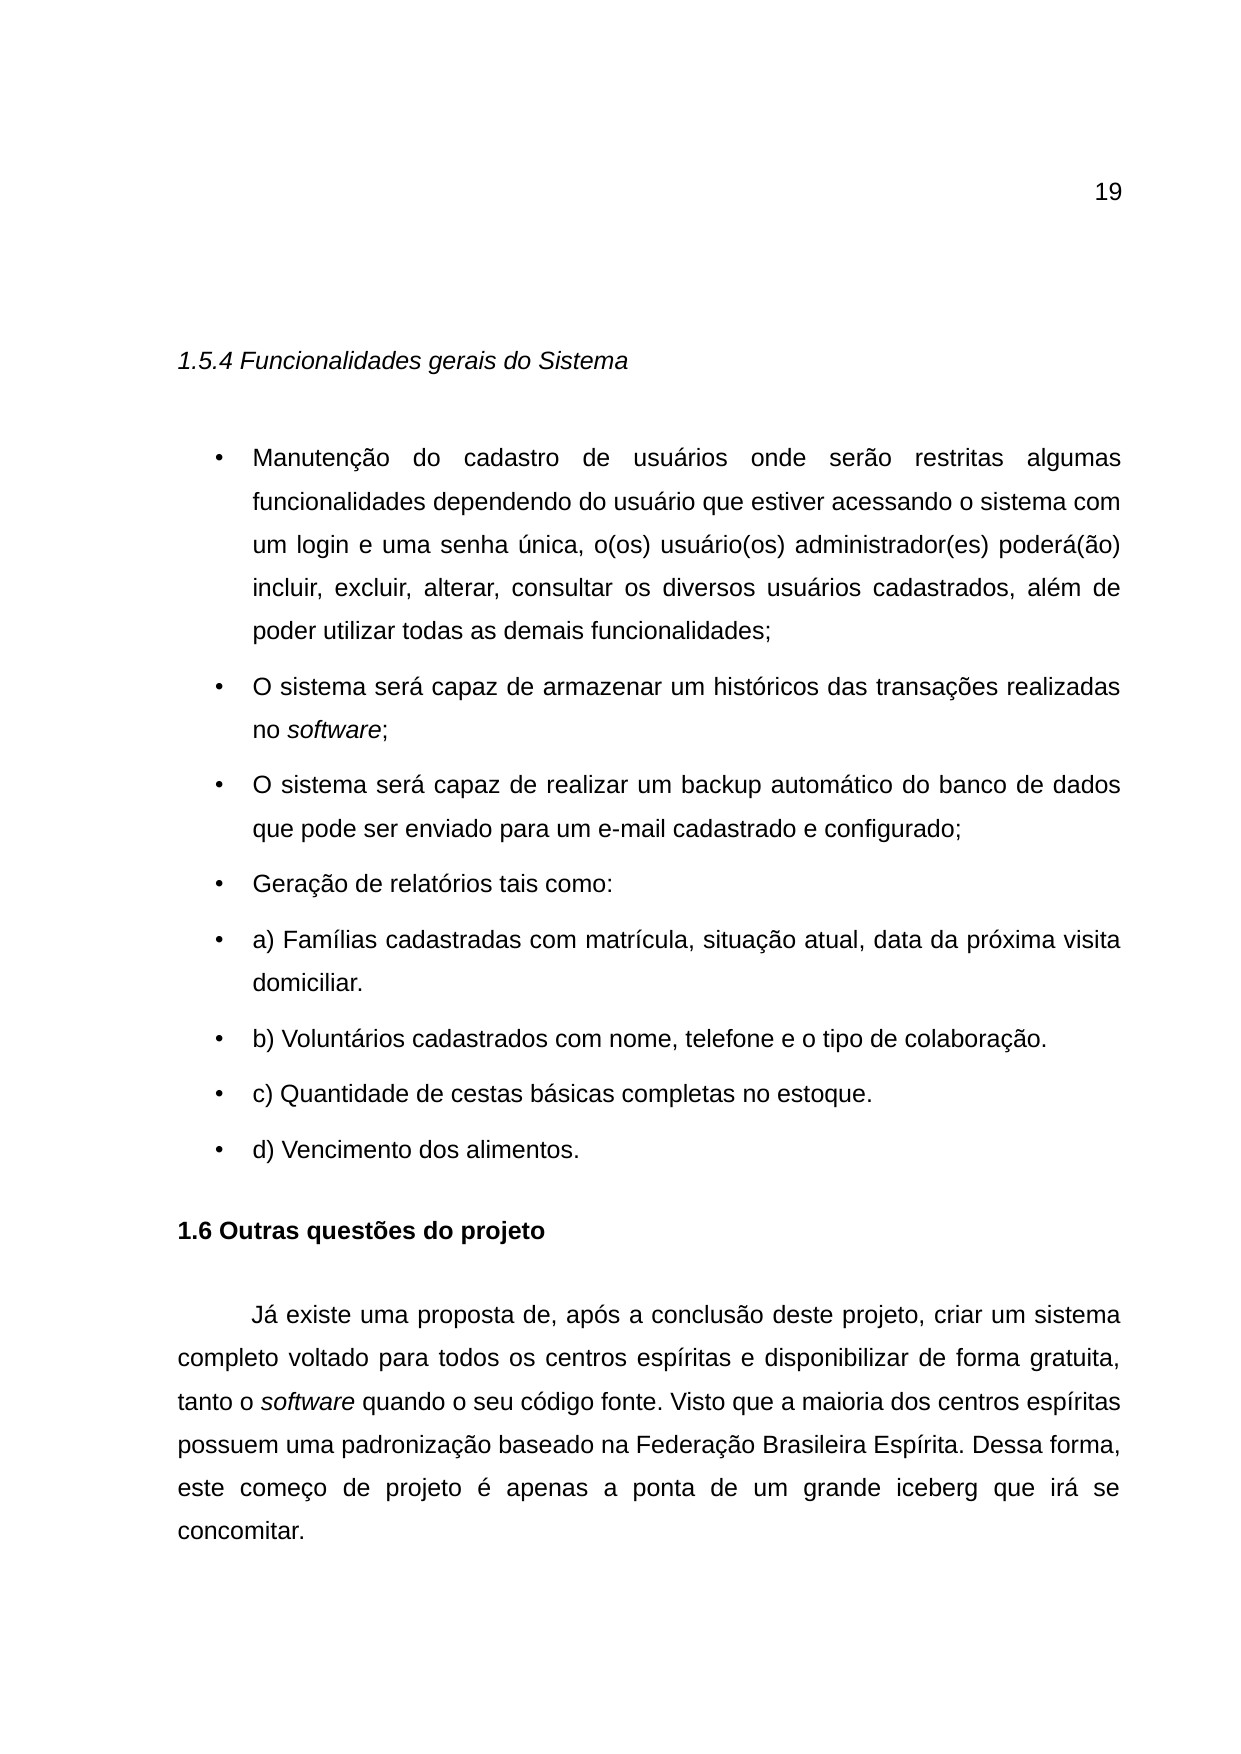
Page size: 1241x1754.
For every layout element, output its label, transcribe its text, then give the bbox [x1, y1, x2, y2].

list O sistema será capaz de realizar um backup automático do banco de dados que pode ser enviado para um e-mail cadastrado e configurado; [215, 770, 1122, 842]
subtitle 1.6 Outras questões do projeto [177, 1216, 1122, 1245]
subtitle 1.5.4 Funcionalidades gerais do Sistema [177, 346, 1122, 375]
text Já existe uma proposta de, após a conclusão deste projeto, criar um sistema completo voltado para todos os centros espíritas e disponibilizar de forma gratuita, tanto o software quando o seu código fonte. Visto que a maioria dos centros espíritas possuem uma padronização baseado na Federação Brasileira Espírita. Dessa forma, este começo de projeto é apenas a ponta de um grande iceberg que irá se concomitar. [177, 1300, 1122, 1545]
list O sistema será capaz de armazenar um históricos das transações realizadas no software; [215, 671, 1122, 743]
list c) Quantidade de cestas básicas completas no estoque. [215, 1079, 1122, 1108]
list a) Famílias cadastradas com matrícula, situação atual, data da próxima visita domiciliar. [215, 925, 1122, 997]
list Manutenção do cadastro de usuários onde serão restritas algumas funcionalidades dependendo do usuário que estiver acessando o sistema com um login e uma senha única, o(os) usuário(os) administrador(es) poderá(ão) incluir, excluir, alterar, consultar os diversos usuários cadastrados, além de poder utilizar todas as demais funcionalidades; [215, 443, 1122, 644]
list b) Voluntários cadastrados com nome, telefone e o tipo de colaboração. [215, 1024, 1122, 1053]
list d) Vencimento dos alimentos. [215, 1135, 1122, 1164]
list Geração de relatórios tais como: [215, 869, 1122, 898]
